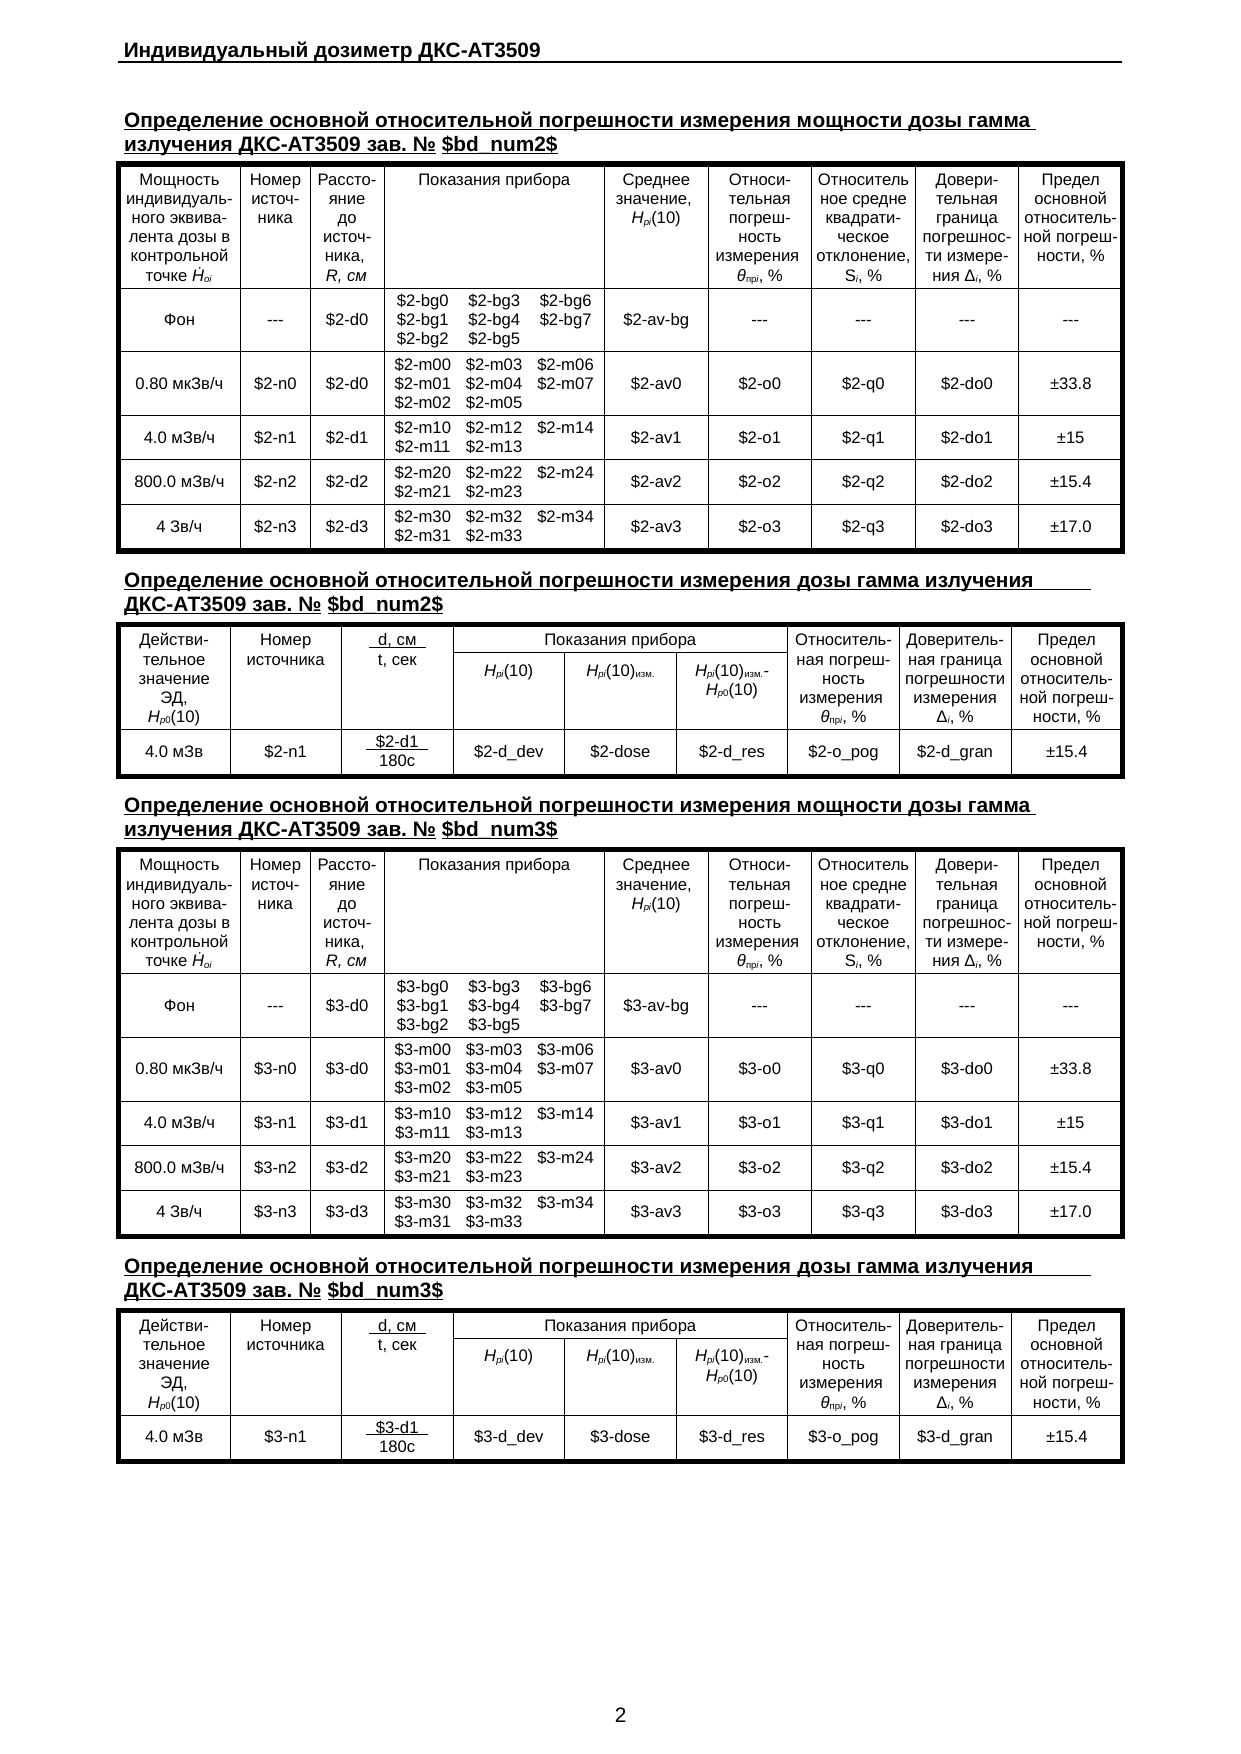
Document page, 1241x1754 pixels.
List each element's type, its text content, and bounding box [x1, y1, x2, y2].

table_cell $3-o2 [709, 1146, 811, 1189]
table_cell Относитель-ная погреш-ность измерения θпрi, % [788, 1313, 899, 1414]
table_cell $3-d0 [311, 974, 384, 1037]
table_cell $2-m20 $2-m21 $2-m22 $2-m23 $2-m24 [385, 460, 604, 504]
table_cell $2-q3 [812, 505, 915, 548]
table_cell $2-q2 [812, 460, 915, 504]
table_cell $2-o1 [709, 416, 811, 459]
table_cell Предел основной относитель-ной погреш-ности, % [1019, 852, 1120, 973]
table_cell $3-d0 [311, 1038, 384, 1101]
table_cell ±15.4 [1012, 1416, 1120, 1459]
table_cell $3-q1 [812, 1102, 915, 1145]
table_cell Предел основной относитель-ной погреш-ности, % [1019, 167, 1120, 288]
table_cell Относительное средне квадрати-ческое отклонение, Si, % [812, 167, 915, 288]
table_cell Номер источника [231, 627, 341, 729]
table_cell --- [812, 974, 915, 1037]
table_cell $3-d_res [677, 1416, 787, 1459]
table_cell Номер источ-ника [241, 852, 310, 973]
table_cell $3-n1 [231, 1416, 341, 1459]
table_cell ±15 [1019, 416, 1120, 459]
table_cell $2-do3 [916, 505, 1018, 548]
table_cell Довери-тельная граница погрешнос-ти измере-ния Δi, % [916, 852, 1018, 973]
table_cell $2-d3 [311, 505, 384, 548]
table_cell 4.0 мЗв/ч [121, 1102, 240, 1145]
table_cell $3-d3 [311, 1191, 384, 1234]
table_cell Hpi(10)изм.-Hp0(10) [677, 653, 787, 729]
table_cell Мощность индивидуаль-ного эквива-лента дозы в контрольной точке Ḣoi [121, 852, 240, 973]
table_cell $3-n2 [241, 1146, 310, 1189]
table_cell $2-do2 [916, 460, 1018, 504]
table_cell $3-d1 [311, 1102, 384, 1145]
table_cell $3-n1 [241, 1102, 310, 1145]
table_cell --- [812, 289, 915, 351]
table_cell $3-m20 $3-m21 $3-m22 $3-m23 $3-m24 [385, 1146, 604, 1189]
table_cell $2-d2 [311, 460, 384, 504]
table_cell Относи-тельная погреш-ность измерения θпрi, % [709, 852, 811, 973]
table_cell $3-dose [565, 1416, 676, 1459]
table_cell Показания прибора [454, 1313, 787, 1338]
table_cell $2-d1 [311, 416, 384, 459]
table_cell 4.0 мЗв [121, 730, 230, 773]
table_cell $3-av2 [605, 1146, 708, 1189]
table_cell 4 Зв/ч [121, 505, 240, 548]
table_cell ±15.4 [1019, 1146, 1120, 1189]
table_cell $2-av2 [605, 460, 708, 504]
table_cell Hpi(10) [454, 1339, 564, 1414]
table_cell $2-d0 [311, 289, 384, 351]
table_cell Фон [121, 974, 240, 1037]
table_cell Доверитель-ная граница погрешности измерения Δi, % [900, 1313, 1011, 1414]
table_cell $3-o0 [709, 1038, 811, 1101]
table_cell $3-do3 [916, 1191, 1018, 1234]
table_cell $3-d2 [311, 1146, 384, 1189]
table_header Определение основной относительной погрешности измерения дозы гамма излучения ДКС-АТ3509 зав. № $bd_num2$ [118, 554, 1122, 622]
table_cell $2-av0 [605, 352, 708, 415]
table_cell $2-av-bg [605, 289, 708, 351]
table_cell Номер источ-ника [241, 167, 310, 288]
table_cell $2-o_pog [788, 730, 899, 773]
table_cell $2-d1 180c [342, 730, 453, 773]
table_header Определение основной относительной погрешности измерения мощности дозы гамма излучения ДКС-АТ3509 зав. № $bd_num3$ [118, 779, 1122, 847]
table_cell Hpi(10)изм. [565, 653, 676, 729]
table_cell Среднее значение, Hpi(10) [605, 167, 708, 288]
table_cell $3-q3 [812, 1191, 915, 1234]
table_cell $2-bg0 $2-bg1 $2-bg2 $2-bg3 $2-bg4 $2-bg5 $2-bg6 $2-bg7 [385, 289, 604, 351]
table_cell $2-n3 [241, 505, 310, 548]
table_cell Предел основной относитель-ной погреш-ности, % [1012, 627, 1120, 729]
table_cell Довери-тельная граница погрешнос-ти измере-ния Δi, % [916, 167, 1018, 288]
table_cell $2-o0 [709, 352, 811, 415]
table_cell $2-o2 [709, 460, 811, 504]
table_cell $2-do0 [916, 352, 1018, 415]
table_cell $2-m10 $2-m11 $2-m12 $2-m13 $2-m14 [385, 416, 604, 459]
table_cell $3-av1 [605, 1102, 708, 1145]
table_cell --- [916, 289, 1018, 351]
table_cell $3-do2 [916, 1146, 1018, 1189]
table_cell d, см t, сек [342, 627, 453, 729]
table_cell Действи-тельное значение ЭД, Hp0(10) [121, 1313, 230, 1414]
table_cell $3-d1 180c [342, 1416, 453, 1459]
table_cell Hpi(10) [454, 653, 564, 729]
table_cell Hpi(10)изм. [565, 1339, 676, 1414]
table_cell Рассто-яние до источ-ника, R, см [311, 852, 384, 973]
table_cell 4.0 мЗв/ч [121, 416, 240, 459]
table_cell Мощность индивидуаль-ного эквива-лента дозы в контрольной точке Ḣoi [121, 167, 240, 288]
table_cell $2-d_dev [454, 730, 564, 773]
table_cell $2-n1 [231, 730, 341, 773]
table_cell $2-n2 [241, 460, 310, 504]
table_cell Среднее значение, Hpi(10) [605, 852, 708, 973]
table_cell Предел основной относитель-ной погреш-ности, % [1012, 1313, 1120, 1414]
table_cell $3-n3 [241, 1191, 310, 1234]
table_cell $3-o3 [709, 1191, 811, 1234]
table_cell d, см t, сек [342, 1313, 453, 1414]
table_cell $2-q1 [812, 416, 915, 459]
table_cell 800.0 мЗв/ч [121, 1146, 240, 1189]
table_cell $3-av-bg [605, 974, 708, 1037]
table_cell Фон [121, 289, 240, 351]
table_header Определение основной относительной погрешности измерения дозы гамма излучения ДКС-АТ3509 зав. № $bd_num3$ [118, 1239, 1122, 1307]
table_cell $2-n0 [241, 352, 310, 415]
table_cell ±17.0 [1019, 1191, 1120, 1234]
table_cell $3-o1 [709, 1102, 811, 1145]
table_cell $3-av0 [605, 1038, 708, 1101]
table_cell ±33.8 [1019, 352, 1120, 415]
table_cell Относительное средне квадрати-ческое отклонение, Si, % [812, 852, 915, 973]
table_cell $2-m30 $2-m31 $2-m32 $2-m33 $2-m34 [385, 505, 604, 548]
table_cell $3-q2 [812, 1146, 915, 1189]
table_cell Относитель-ная погреш-ность измерения θпрi, % [788, 627, 899, 729]
table_cell 0.80 мкЗв/ч [121, 352, 240, 415]
table_cell ±15.4 [1012, 730, 1120, 773]
table_cell $3-n0 [241, 1038, 310, 1101]
table_cell 4.0 мЗв [121, 1416, 230, 1459]
table_cell Относи-тельная погреш-ность измерения θпрi, % [709, 167, 811, 288]
table_cell $2-av3 [605, 505, 708, 548]
table_cell ±15 [1019, 1102, 1120, 1145]
table_cell ±17.0 [1019, 505, 1120, 548]
table_cell $3-m30 $3-m31 $3-m32 $3-m33 $3-m34 [385, 1191, 604, 1234]
table_cell $3-d_dev [454, 1416, 564, 1459]
table_cell 4 Зв/ч [121, 1191, 240, 1234]
table_cell Показания прибора [385, 852, 604, 973]
table_cell $3-o_pog [788, 1416, 899, 1459]
table_cell $2-n1 [241, 416, 310, 459]
table_cell 800.0 мЗв/ч [121, 460, 240, 504]
table_cell $2-d0 [311, 352, 384, 415]
table_cell --- [709, 289, 811, 351]
table_cell $2-do1 [916, 416, 1018, 459]
table_cell $3-av3 [605, 1191, 708, 1234]
table_cell Рассто-яние до источ-ника, R, см [311, 167, 384, 288]
table_cell Доверитель-ная граница погрешности измерения Δi, % [900, 627, 1011, 729]
table_cell $3-d_gran [900, 1416, 1011, 1459]
table_cell $2-dose [565, 730, 676, 773]
table_cell ±33.8 [1019, 1038, 1120, 1101]
table_cell $2-o3 [709, 505, 811, 548]
table_cell $3-m10 $3-m11 $3-m12 $3-m13 $3-m14 [385, 1102, 604, 1145]
table_cell ±15.4 [1019, 460, 1120, 504]
table_cell Номер источника [231, 1313, 341, 1414]
table_cell $2-d_res [677, 730, 787, 773]
table_cell $2-av1 [605, 416, 708, 459]
table_cell $3-do0 [916, 1038, 1018, 1101]
table_cell --- [1019, 974, 1120, 1037]
table_cell $3-m00 $3-m01 $3-m02 $3-m03 $3-m04 $3-m05 $3-m06 $3-m07 [385, 1038, 604, 1101]
table_cell Показания прибора [385, 167, 604, 288]
table_cell --- [709, 974, 811, 1037]
table_cell --- [241, 289, 310, 351]
table_cell 0.80 мкЗв/ч [121, 1038, 240, 1101]
table_cell $3-bg0 $3-bg1 $3-bg2 $3-bg3 $3-bg4 $3-bg5 $3-bg6 $3-bg7 [385, 974, 604, 1037]
table_cell $2-q0 [812, 352, 915, 415]
table_cell Действи-тельное значение ЭД, Hp0(10) [121, 627, 230, 729]
table_cell --- [1019, 289, 1120, 351]
table_cell --- [241, 974, 310, 1037]
table_cell $2-d_gran [900, 730, 1011, 773]
table_cell $3-do1 [916, 1102, 1018, 1145]
table_cell $2-m00 $2-m01 $2-m02 $2-m03 $2-m04 $2-m05 $2-m06 $2-m07 [385, 352, 604, 415]
table_header Определение основной относительной погрешности измерения мощности дозы гамма излучения ДКС-АТ3509 зав. № $bd_num2$ [118, 93, 1122, 161]
table_cell Показания прибора [454, 627, 787, 652]
table_cell $3-q0 [812, 1038, 915, 1101]
table_cell --- [916, 974, 1018, 1037]
table_cell Hpi(10)изм.-Hp0(10) [677, 1339, 787, 1414]
